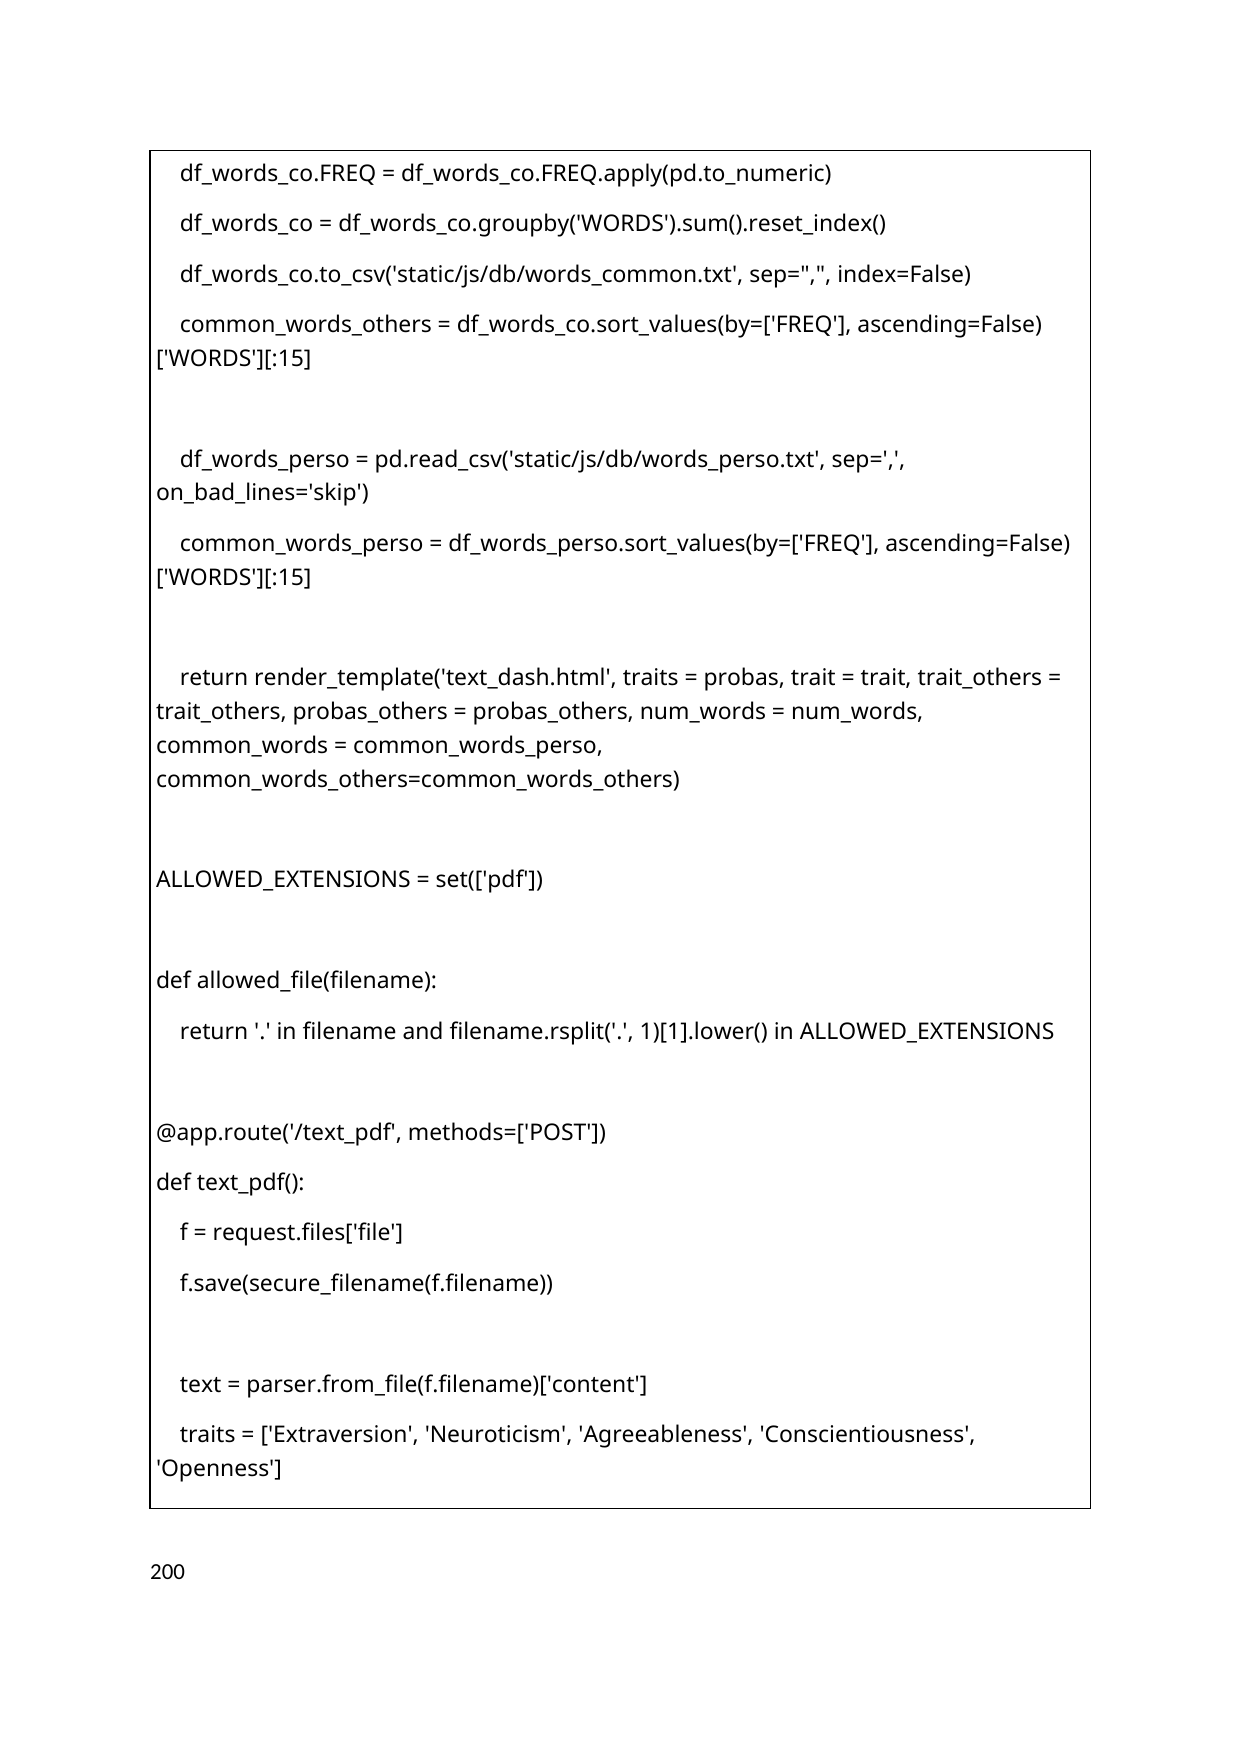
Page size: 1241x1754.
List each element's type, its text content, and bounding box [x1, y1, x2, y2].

table_header df_words_co.FREQ = df_words_co.FREQ.apply(pd.to_numeric) df_words_co = df_words_co.groupby('WORDS').sum().reset_index() df_words_co.to_csv('static/js/db/words_common.txt', sep=",", index=False) common_words_others = df_words_co.sort_values(by=['FREQ'], ascending=False)['WORDS'][:15] df_words_perso = pd.read_csv('static/js/db/words_perso.txt', sep=',', on_bad_lines='skip') common_words_perso = df_words_perso.sort_values(by=['FREQ'], ascending=False)['WORDS'][:15] return render_template('text_dash.html', traits = probas, trait = trait, trait_others = trait_others, probas_others = probas_others, num_words = num_words, common_words = common_words_perso, common_words_others=common_words_others) ALLOWED_EXTENSIONS = set(['pdf']) def allowed_file(filename): return '.' in filename and filename.rsplit('.', 1)[1].lower() in ALLOWED_EXTENSIONS @app.route('/text_pdf', methods=['POST']) def text_pdf(): f = request.files['file'] f.save(secure_filename(f.filename)) text = parser.from_file(f.filename)['content'] traits = ['Extraversion', 'Neuroticism', 'Agreeableness', 'Conscientiousness', 'Openness'] [151, 151, 1090, 1507]
